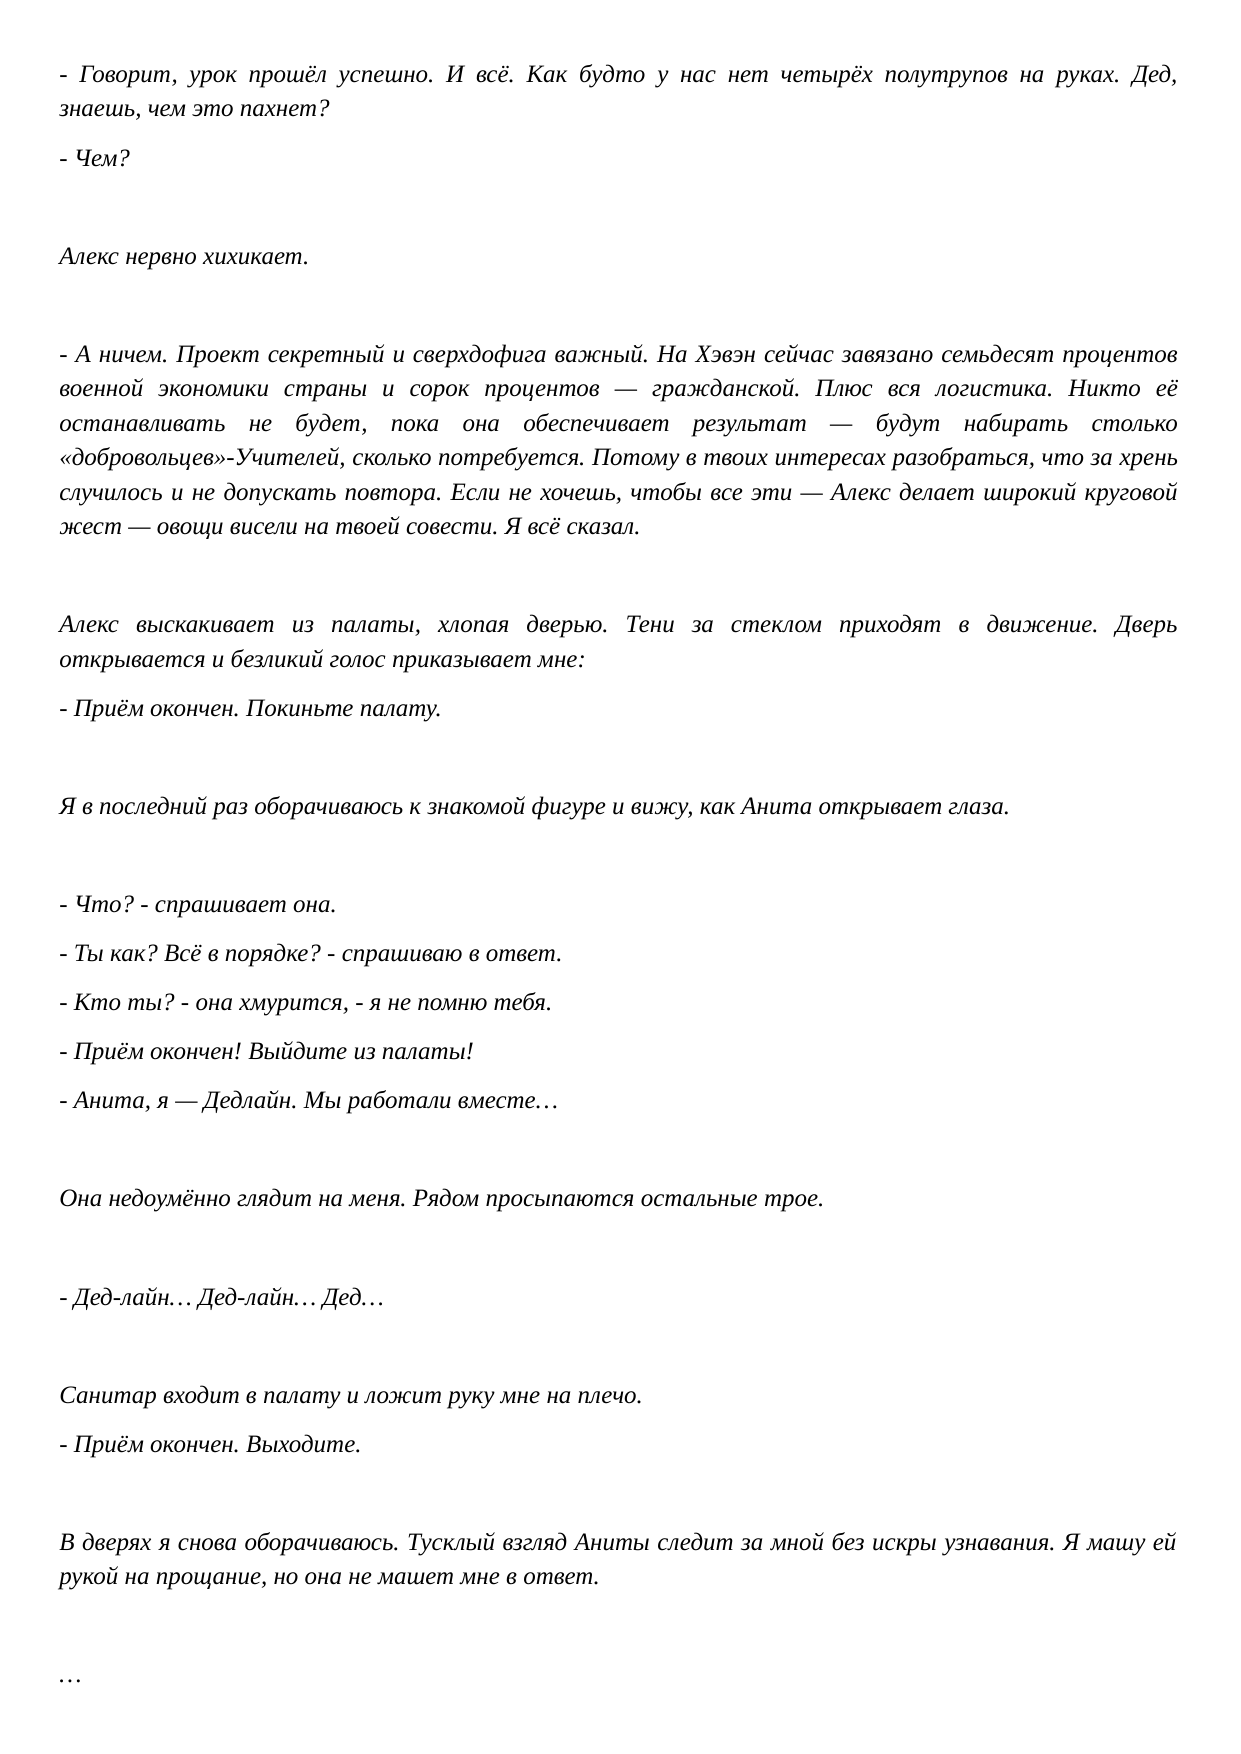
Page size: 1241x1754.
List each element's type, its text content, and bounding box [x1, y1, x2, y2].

text - Ты как? Всё в порядке? - спрашиваю в ответ. [59, 938, 1181, 967]
text Алекс выскакивает из палаты, хлопая дверью. Тени за стеклом приходят в движение. Дверь открывается и безликий голос приказывает мне: [59, 609, 1181, 673]
text - Дед-лайн… Дед-лайн… Дед… [59, 1282, 1181, 1310]
text - А ничем. Проект секретный и сверхдофига важный. На Хэвэн сейчас завязано семьдесят процентов военной экономики страны и сорок процентов — гражданской. Плюс вся логистика. Никто её останавливать не будет, пока она обеспечивает результат — будут набирать столько «добровольцев»-Учителей, сколько потребуется. Потому в твоих интересах разобраться, что за хрень случилось и не допускать повтора. Если не хочешь, чтобы все эти — Алекс делает широкий круговой жест — овощи висели на твоей совести. Я всё сказал. [59, 339, 1181, 540]
text - Приём окончен. Покиньте палату. [59, 693, 1181, 722]
text Санитар входит в палату и ложит руку мне на плечо. [59, 1380, 1181, 1408]
text - Анита, я — Дедлайн. Мы работали вместе… [59, 1085, 1181, 1114]
text Она недоумённо глядит на меня. Рядом просыпаются остальные трое. [59, 1183, 1181, 1212]
text - Кто ты? - она хмурится, - я не помню тебя. [59, 987, 1181, 1016]
text - Что? - спрашивает она. [59, 889, 1181, 918]
text - Приём окончен! Выйдите из палаты! [59, 1036, 1181, 1065]
text - Чем? [59, 143, 1181, 171]
text - Приём окончен. Выходите. [59, 1429, 1181, 1458]
text … [59, 1659, 1181, 1688]
text Я в последний раз оборачиваюсь к знакомой фигуре и вижу, как Анита открывает глаза. [59, 791, 1181, 820]
text Алекс нервно хихикает. [59, 241, 1181, 269]
text - Говорит, урок прошёл успешно. И всё. Как будто у нас нет четырёх полутрупов на руках. Дед, знаешь, чем это пахнет? [59, 59, 1181, 122]
text В дверях я снова оборачиваюсь. Тусклый взгляд Аниты следит за мной без искры узнавания. Я машу ей рукой на прощание, но она не машет мне в ответ. [59, 1527, 1181, 1590]
